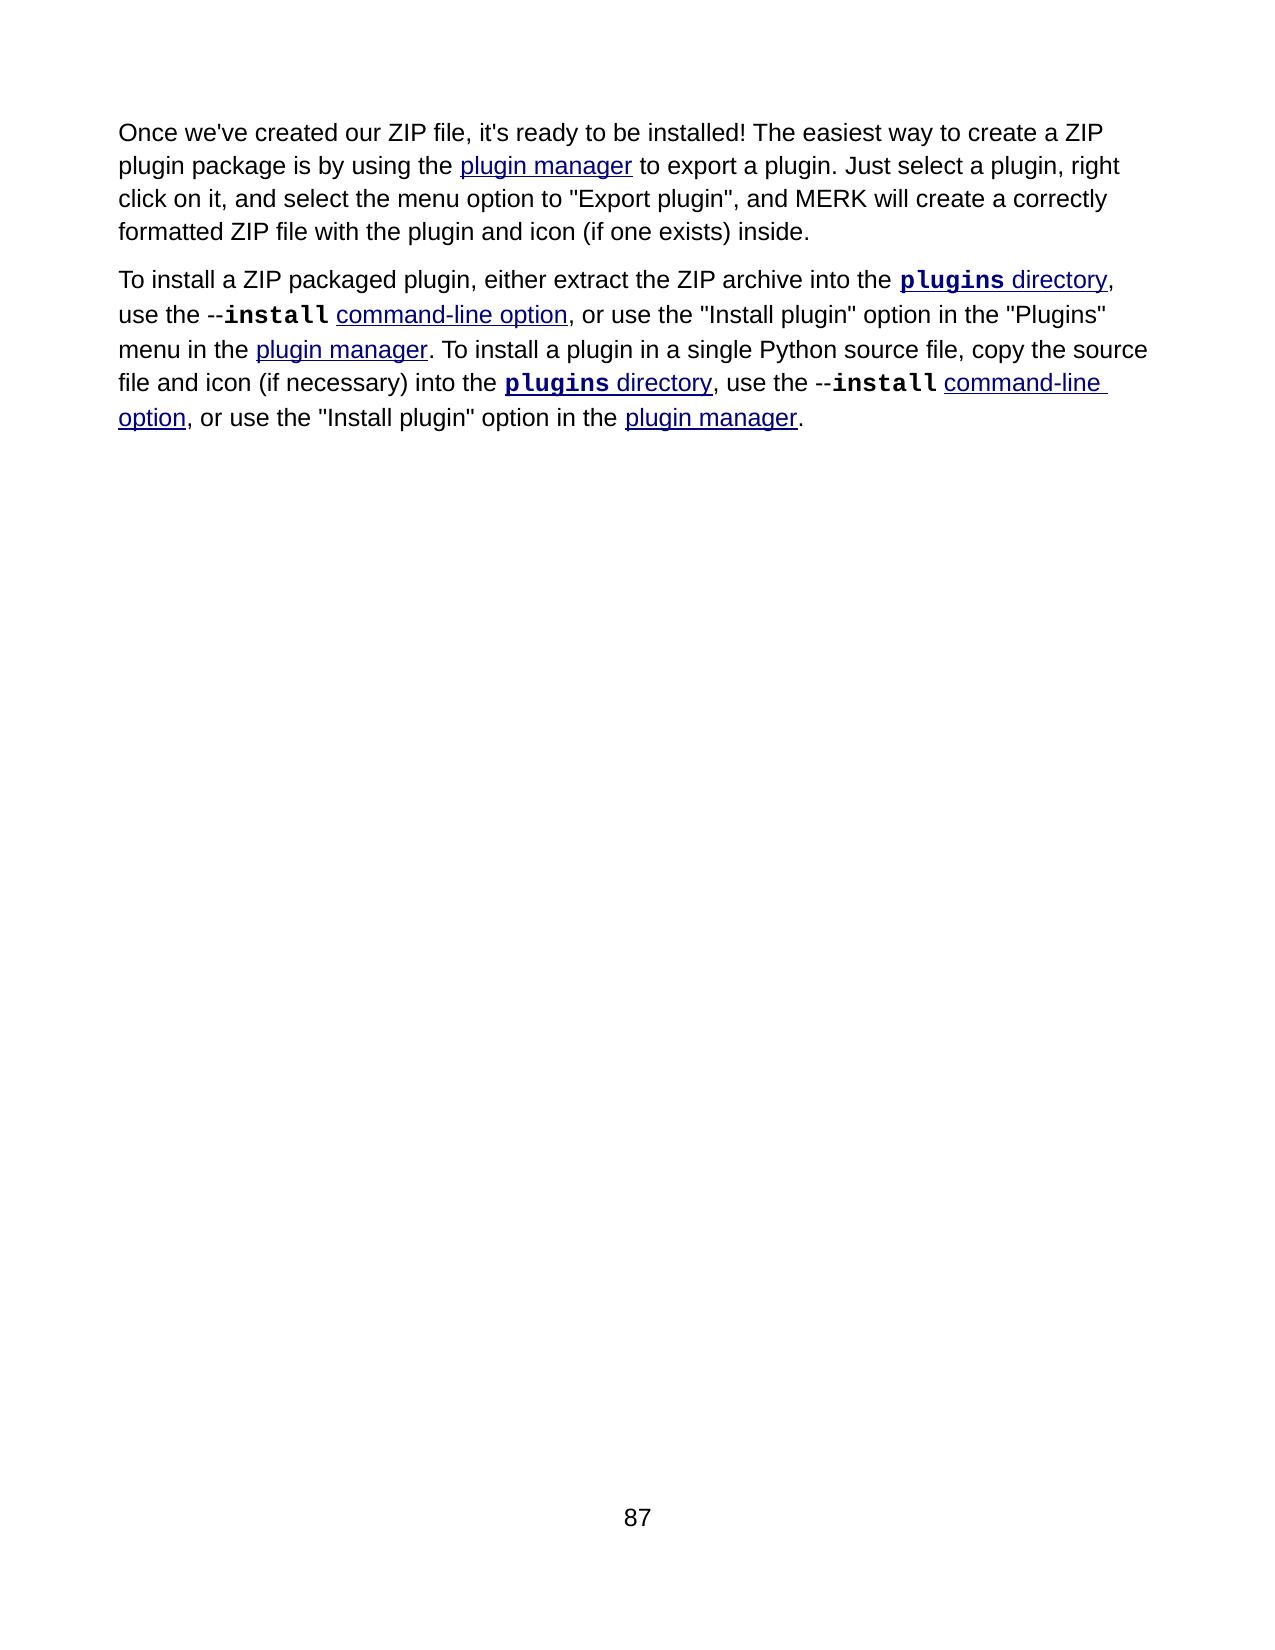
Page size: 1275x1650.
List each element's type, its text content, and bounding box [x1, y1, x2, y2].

text Once we've created our ZIP file, it's ready to be installed! The easiest way to create a ZIP plugin package is by using the plugin manager to export a plugin. Just select a plugin, right click on it, and select the menu option to "Export plugin", and MERK will create a correctly formatted ZIP file with the plugin and icon (if one exists) inside. [118, 118, 1157, 246]
text To install a ZIP packaged plugin, either extract the ZIP archive into the plugins directory, use the --install command-line option, or use the "Install plugin" option in the "Plugins" menu in the plugin manager. To install a plugin in a single Python source file, copy the source file and icon (if necessary) into the plugins directory, use the --install command-line option, or use the "Install plugin" option in the plugin manager. [118, 265, 1157, 432]
